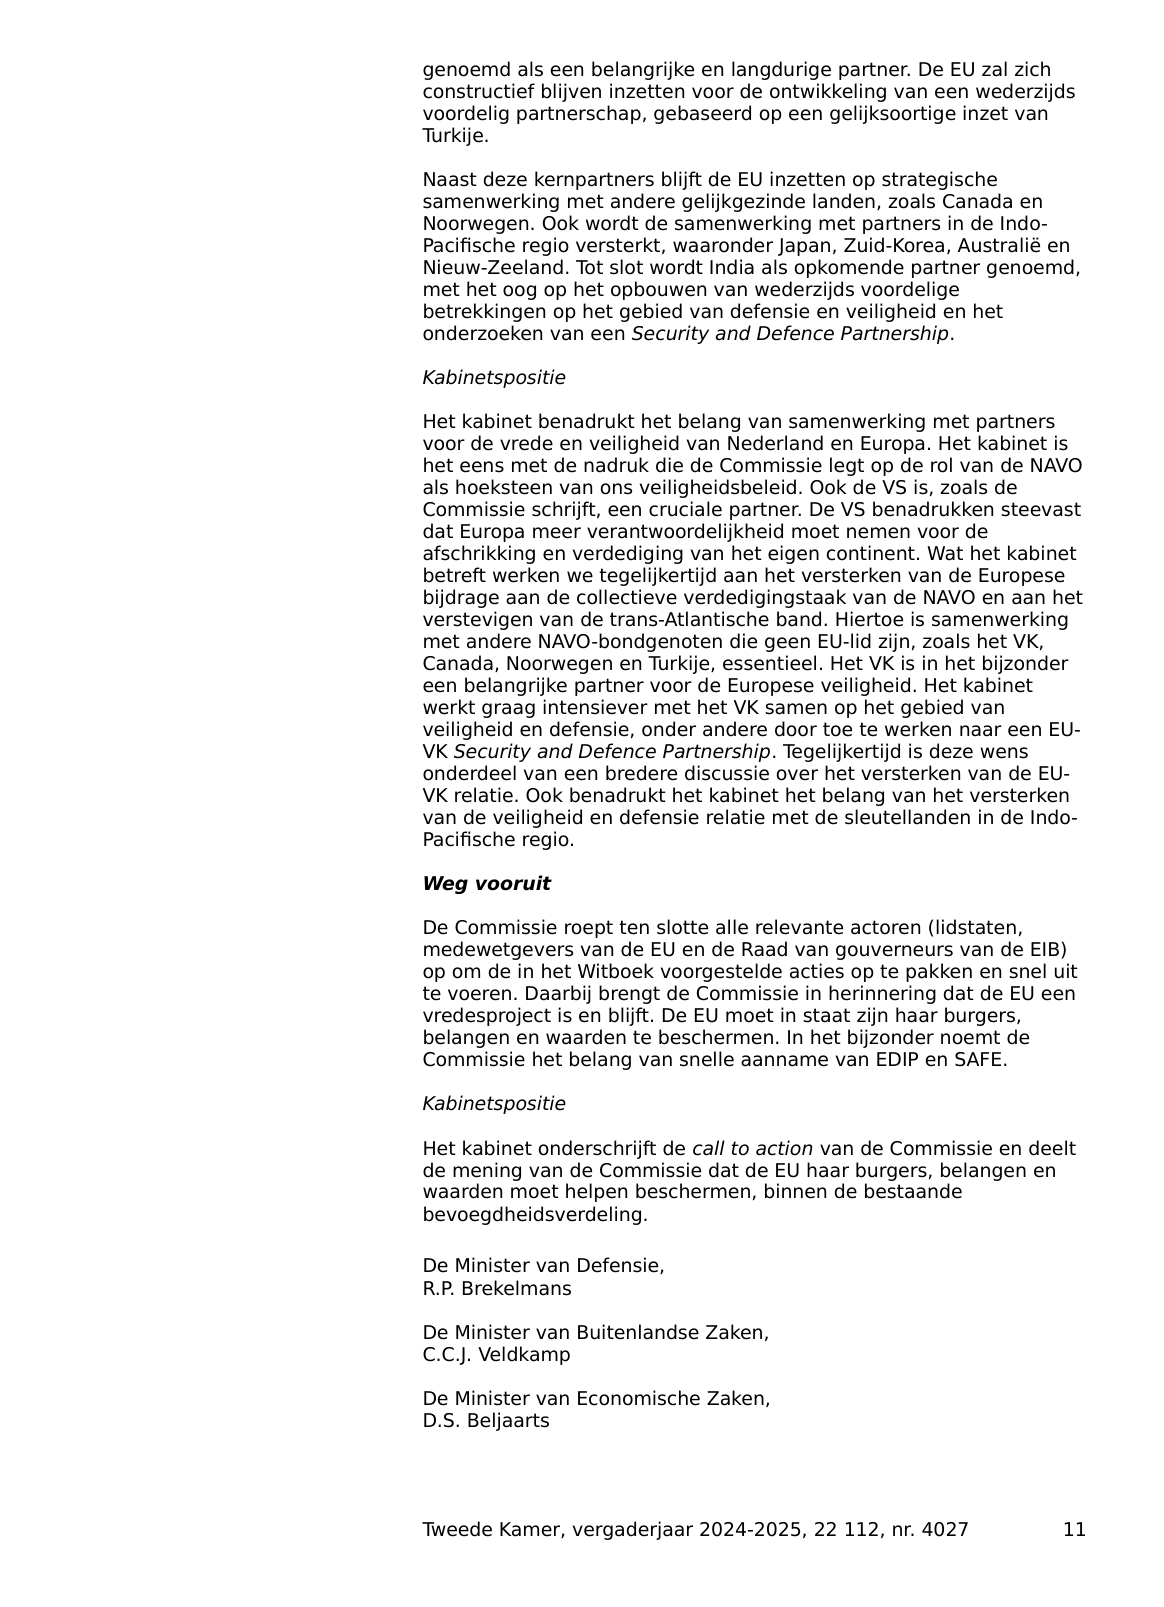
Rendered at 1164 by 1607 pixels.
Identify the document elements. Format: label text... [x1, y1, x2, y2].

subtitle Weg vooruit [422, 873, 1087, 895]
text De Minister van Economische Zaken, D.S. Beljaarts [422, 1388, 1087, 1432]
text Het kabinet benadrukt het belang van samenwerking met partners voor de vrede en veiligheid van Nederland en Europa. Het kabinet is het eens met de nadruk die de Commissie legt op de rol van de NAVO als hoeksteen van ons veiligheidsbeleid. Ook de VS is, zoals de Commissie schrijft, een cruciale partner. De VS benadrukken steevast dat Europa meer verantwoordelijkheid moet nemen voor de afschrikking en verdediging van het eigen continent. Wat het kabinet betreft werken we tegelijkertijd aan het versterken van de Europese bijdrage aan de collectieve verdedigingstaak van de NAVO en aan het verstevigen van de trans-Atlantische band. Hiertoe is samenwerking met andere NAVO-bondgenoten die geen EU-lid zijn, zoals het VK, Canada, Noorwegen en Turkije, essentieel. Het VK is in het bijzonder een belangrijke partner voor de Europese veiligheid. Het kabinet werkt graag intensiever met het VK samen op het gebied van veiligheid en defensie, onder andere door toe te werken naar een EU-VK Security and Defence Partnership. Tegelijkertijd is deze wens onderdeel van een bredere discussie over het versterken van de EU-VK relatie. Ook benadrukt het kabinet het belang van het versterken van de veiligheid en defensie relatie met de sleutellanden in de Indo-Pacifische regio. [422, 411, 1087, 851]
text De Minister van Defensie, R.P. Brekelmans [422, 1255, 1087, 1299]
subtitle Kabinetspositie [422, 367, 1087, 389]
subtitle Kabinetspositie [422, 1093, 1087, 1115]
text De Minister van Buitenlandse Zaken, C.C.J. Veldkamp [422, 1322, 1087, 1366]
text genoemd als een belangrijke en langdurige partner. De EU zal zich constructief blijven inzetten voor de ontwikkeling van een wederzijds voordelig partnerschap, gebaseerd op een gelijksoortige inzet van Turkije. [422, 59, 1087, 147]
text Naast deze kernpartners blijft de EU inzetten op strategische samenwerking met andere gelijkgezinde landen, zoals Canada en Noorwegen. Ook wordt de samenwerking met partners in de Indo-Pacifische regio versterkt, waaronder Japan, Zuid-Korea, Australië en Nieuw-Zeeland. Tot slot wordt India als opkomende partner genoemd, met het oog op het opbouwen van wederzijds voordelige betrekkingen op het gebied van defensie en veiligheid en het onderzoeken van een Security and Defence Partnership. [422, 169, 1087, 345]
text De Commissie roept ten slotte alle relevante actoren (lidstaten, medewetgevers van de EU en de Raad van gouverneurs van de EIB) op om de in het Witboek voorgestelde acties op te pakken en snel uit te voeren. Daarbij brengt de Commissie in herinnering dat de EU een vredesproject is en blijft. De EU moet in staat zijn haar burgers, belangen en waarden te beschermen. In het bijzonder noemt de Commissie het belang van snelle aanname van EDIP en SAFE. [422, 917, 1087, 1071]
text Het kabinet onderschrijft de call to action van de Commissie en deelt de mening van de Commissie dat de EU haar burgers, belangen en waarden moet helpen beschermen, binnen de bestaande bevoegdheidsverdeling. [422, 1137, 1087, 1225]
